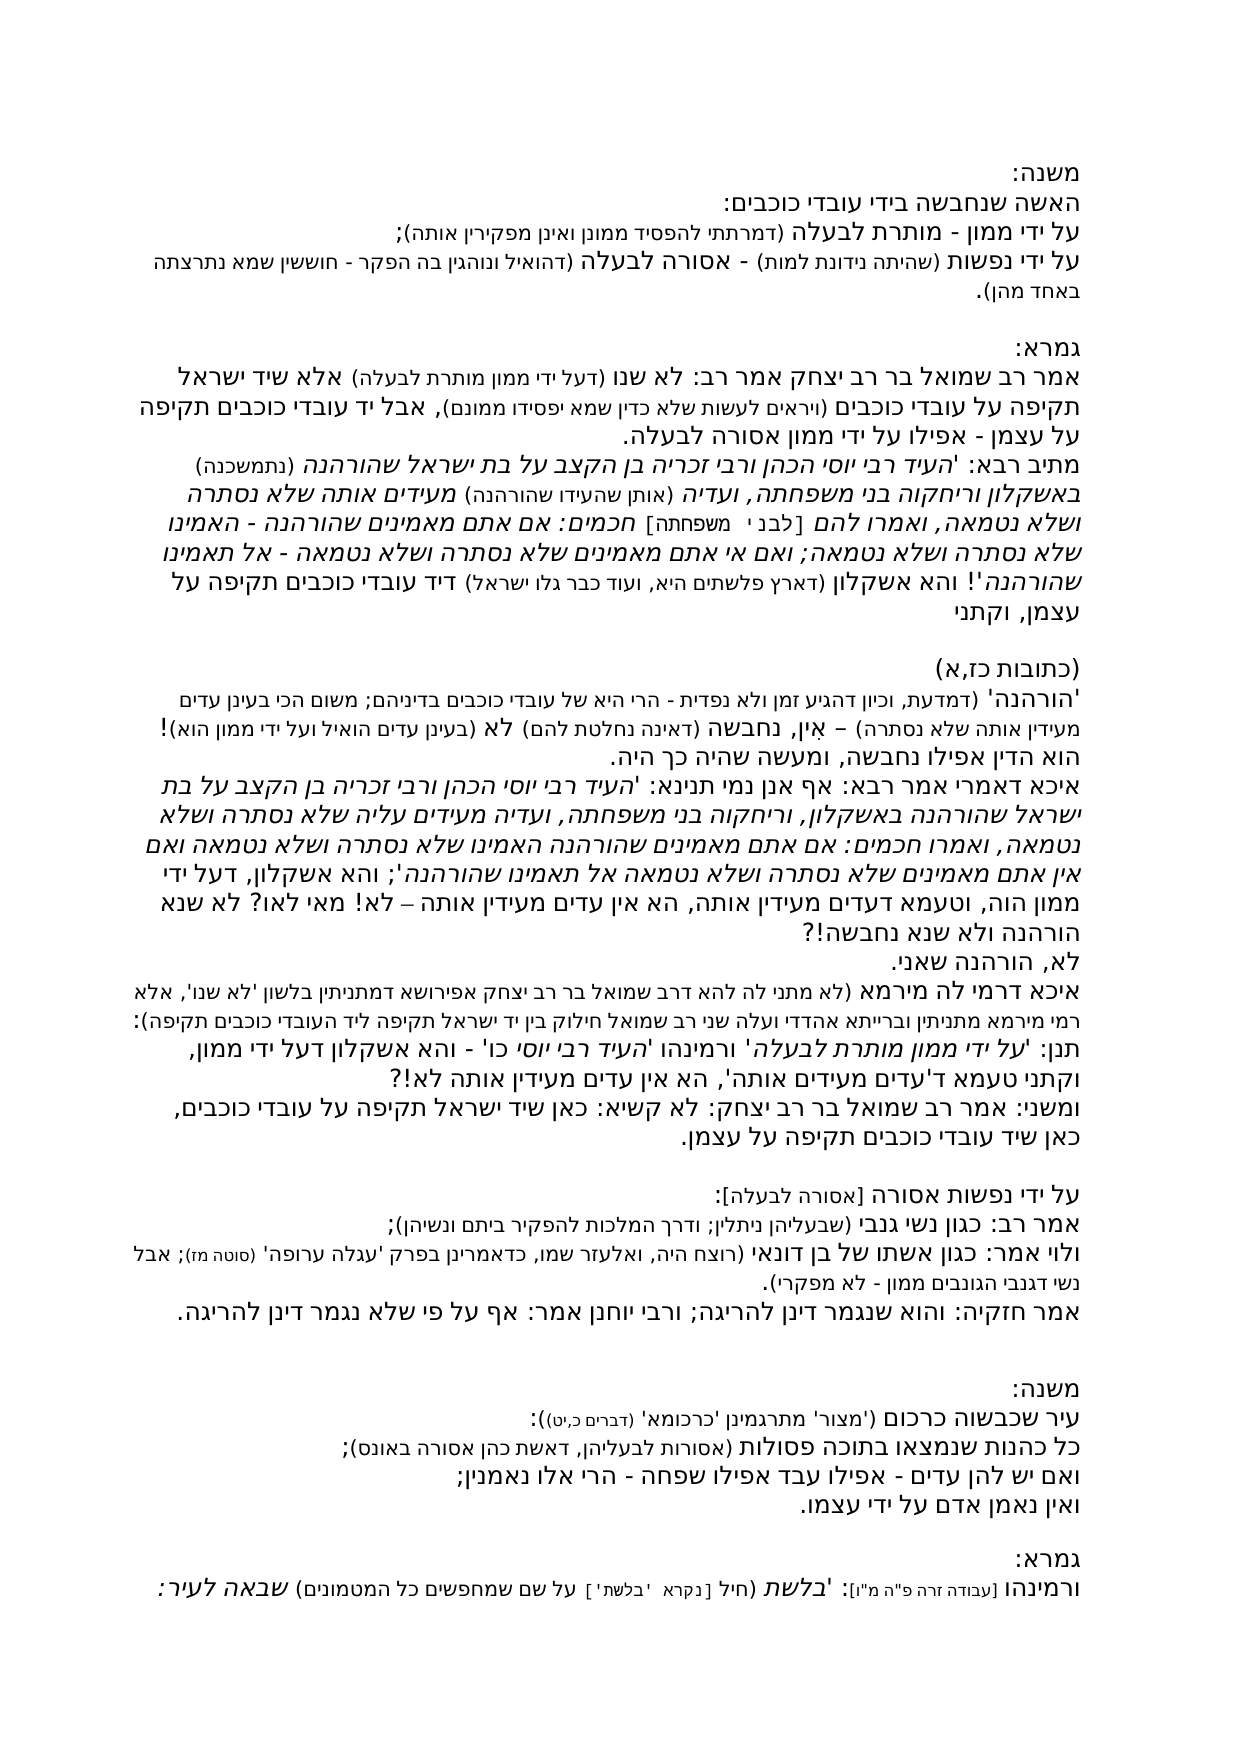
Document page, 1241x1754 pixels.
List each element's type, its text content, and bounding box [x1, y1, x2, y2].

text ומשני: אמר רב שמואל בר רב יצחק: לא קשיא: כאן שיד ישראל תקיפה על עובדי כוכבים, כאן שיד עובדי כוכבים תקיפה על עצמן. [130, 1093, 1081, 1151]
text משנה: [130, 1374, 1081, 1403]
text ואין נאמן אדם על ידי עצמו. [130, 1491, 1081, 1520]
text האשה שנחבשה בידי עובדי כוכבים: [130, 188, 1081, 217]
text אמר רב: כגון נשי גנבי (שבעליהן ניתלין; ודרך המלכות להפקיר ביתם ונשיהן); [130, 1209, 1081, 1238]
text גמרא: [130, 1544, 1081, 1573]
text ואם יש להן עדים - אפילו עבד אפילו שפחה - הרי אלו נאמנין; [130, 1462, 1081, 1491]
text ורמינהו [עבודה זרה פ"ה מ"ו]: 'בלשת (חיל [נקרא 'בלשת'] על שם שמחפשים כל המטמונים) שבאה לעיר: [130, 1573, 1081, 1602]
text הוא הדין אפילו נחבשה, ומעשה שהיה כך היה. [130, 742, 1081, 771]
text איכא דאמרי אמר רבא: אף אנן נמי תנינא: 'העיד רבי יוסי הכהן ורבי זכריה בן הקצב על בת ישראל שהורהנה באשקלון, וריחקוה בני משפחתה, ועדיה מעידים עליה שלא נסתרה ושלא נטמאה, ואמרו חכמים: אם אתם מאמינים שהורהנה האמינו שלא נסתרה ושלא נטמאה ואם אין אתם מאמינים שלא נסתרה ושלא נטמאה אל תאמינו שהורהנה'; והא אשקלון, דעל ידי ממון הוה, וטעמא דעדים מעידין אותה, הא אין עדים מעידין אותה – לא! מאי לאו? לא שנא הורהנה ולא שנא נחבשה!? [130, 771, 1081, 947]
text על ידי ממון - מותרת לבעלה (דמרתתי להפסיד ממונן ואינן מפקירין אותה); [130, 217, 1081, 246]
text לא, הורהנה שאני. [130, 947, 1081, 976]
text 'הורהנה' (דמדעת, וכיון דהגיע זמן ולא נפדית - הרי היא של עובדי כוכבים בדיניהם; משום הכי בעינן עדים מעידין אותה שלא נסתרה) – אִין, נחבשה (דאינה נחלטת להם) לא (בעינן עדים הואיל ועל ידי ממון הוא)! [130, 684, 1081, 742]
text משנה: [130, 159, 1081, 188]
text (כתובות כז,א) [130, 654, 1081, 684]
text עיר שכבשוה כרכום ('מצור' מתרגמינן 'כרכומא' (דברים כ,יט)): [130, 1403, 1081, 1432]
text איכא דרמי לה מירמא (לא מתני לה להא דרב שמואל בר רב יצחק אפירושא דמתניתין בלשון 'לא שנו', אלא רמי מירמא מתניתין וברייתא אהדדי ועלה שני רב שמואל חילוק בין יד ישראל תקיפה ליד העובדי כוכבים תקיפה): תנן: 'על ידי ממון מותרת לבעלה' ורמינהו 'העיד רבי יוסי כו' - והא אשקלון דעל ידי ממון, וקתני טעמא ד'עדים מעידים אותה', הא אין עדים מעידין אותה לא!? [130, 976, 1081, 1093]
text אמר רב שמואל בר רב יצחק אמר רב: לא שנו (דעל ידי ממון מותרת לבעלה) אלא שיד ישראל תקיפה על עובדי כוכבים (ויראים לעשות שלא כדין שמא יפסידו ממונם), אבל יד עובדי כוכבים תקיפה על עצמן - אפילו על ידי ממון אסורה לבעלה. [130, 362, 1081, 450]
text אמר חזקיה: והוא שנגמר דינן להריגה; ורבי יוחנן אמר: אף על פי שלא נגמר דינן להריגה. [130, 1297, 1081, 1326]
text על ידי נפשות אסורה [אסורה לבעלה]: [130, 1180, 1081, 1209]
text מתיב רבא: 'העיד רבי יוסי הכהן ורבי זכריה בן הקצב על בת ישראל שהורהנה (נתמשכנה) באשקלון וריחקוה בני משפחתה, ועדיה (אותן שהעידו שהורהנה) מעידים אותה שלא נסתרה ושלא נטמאה, ואמרו להם [לבני משפחתה] חכמים: אם אתם מאמינים שהורהנה - האמינו שלא נסתרה ושלא נטמאה; ואם אי אתם מאמינים שלא נסתרה ושלא נטמאה - אל תאמינו שהורהנה'! והא אשקלון (דארץ פלשתים היא, ועוד כבר גלו ישראל) דיד עובדי כוכבים תקיפה על עצמן, וקתני [130, 450, 1081, 626]
text גמרא: [130, 333, 1081, 362]
text על ידי נפשות (שהיתה נידונת למות) - אסורה לבעלה (דהואיל ונוהגין בה הפקר - חוששין שמא נתרצתה באחד מהן). [130, 246, 1081, 304]
text ולוי אמר: כגון אשתו של בן דונאי (רוצח היה, ואלעזר שמו, כדאמרינן בפרק 'עגלה ערופה' (סוטה מז); אבל נשי דגנבי הגונבים ממון - לא מפקרי). [130, 1238, 1081, 1297]
text כל כהנות שנמצאו בתוכה פסולות (אסורות לבעליהן, דאשת כהן אסורה באונס); [130, 1432, 1081, 1462]
